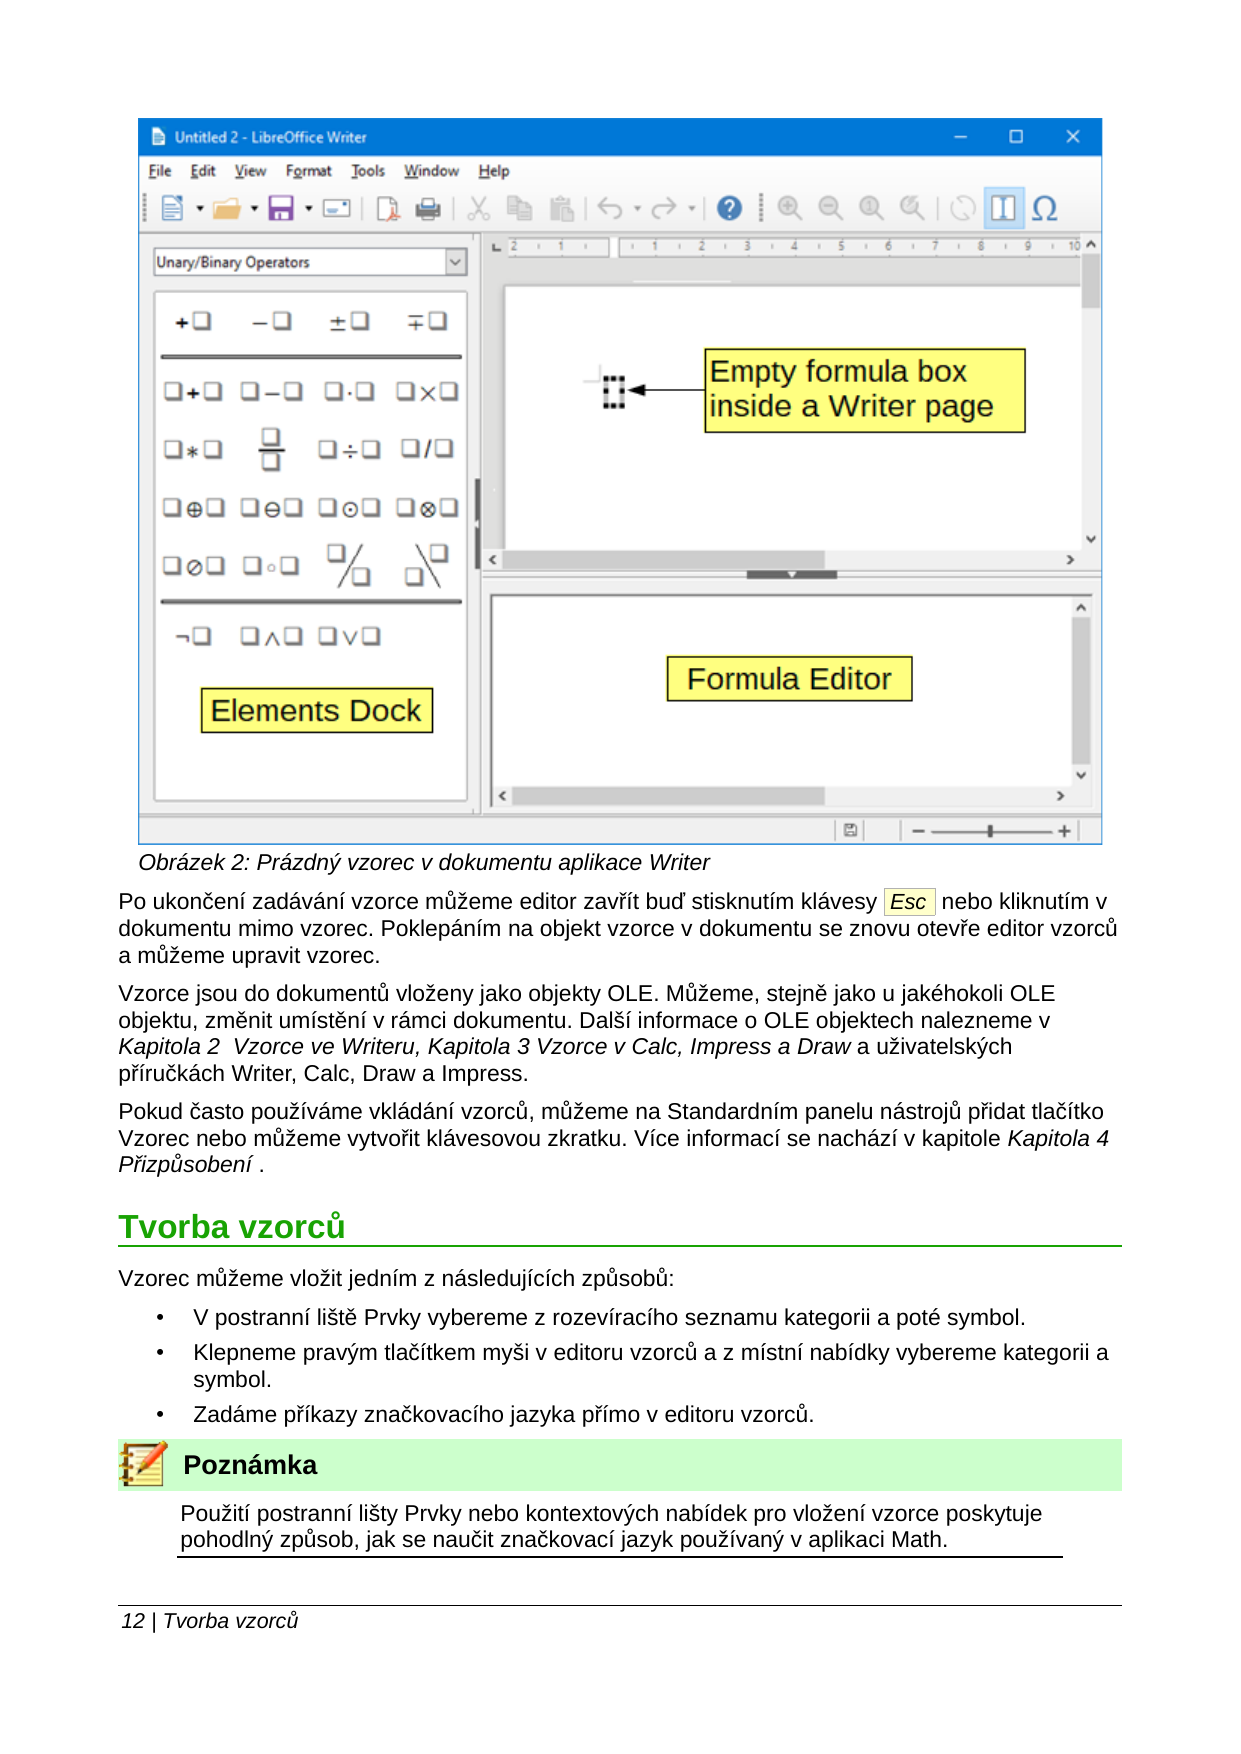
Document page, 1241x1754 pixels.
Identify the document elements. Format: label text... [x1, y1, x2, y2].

list Klepneme pravým tlačítkem myši v editoru vzorců a z místní nabídky vybereme kategorii a symbol. [156, 1339, 1122, 1392]
list Zadáme příkazy značkovacího jazyka přímo v editoru vzorců. [156, 1401, 1122, 1427]
text Vzorec můžeme vložit jedním z následujících způsobů: [118, 1265, 1122, 1291]
subtitle Poznámka [118, 1447, 1122, 1487]
text Pokud často používáme vkládání vzorců, můžeme na Standardním panelu nástrojů přidat tlačítko Vzorec nebo můžeme vytvořit klávesovou zkratku. Více informací se nachází v kapitole 4 - Customization . [118, 1098, 1122, 1177]
text Vzorce jsou do dokumentů vloženy jako objekty OLE. Můžeme, stejně jako u jakéhokoli OLE objektu, změnit umístění v rámci dokumentu. Další informace o OLE objektech nalezneme v kapitole 2 Vzorce ve Writeru, kapitole 3 Vzorce v Calc, Draw s Impress a uživatelských příručkách Writer, Calc, Draw a Impress. [118, 980, 1122, 1086]
text Obrázek 2: Prázdný vzorec v dokumentu aplikace Writer [138, 845, 1102, 876]
picture [119, 1439, 170, 1490]
text Použití postranní lišty Prvky nebo kontextových nabídek pro vložení vzorce poskytuje pohodlný způsob, jak se naučit značkovací jazyk používaný v aplikaci Math. [177, 1497, 1063, 1556]
picture [138, 118, 1103, 845]
subtitle Tvorba vzorců [118, 1207, 1122, 1245]
text Po ukončení zadávání vzorce můžeme editor zavřít buď stisknutím klávesy Esc nebo kliknutím v dokumentu mimo vzorec. Poklepáním na objekt vzorce v dokumentu se znovu otevře editor vzorců a můžeme upravit vzorec. [118, 887, 1122, 968]
list V postranní liště Prvky vybereme z rozevíracího seznamu kategorii a poté symbol. [156, 1304, 1122, 1330]
